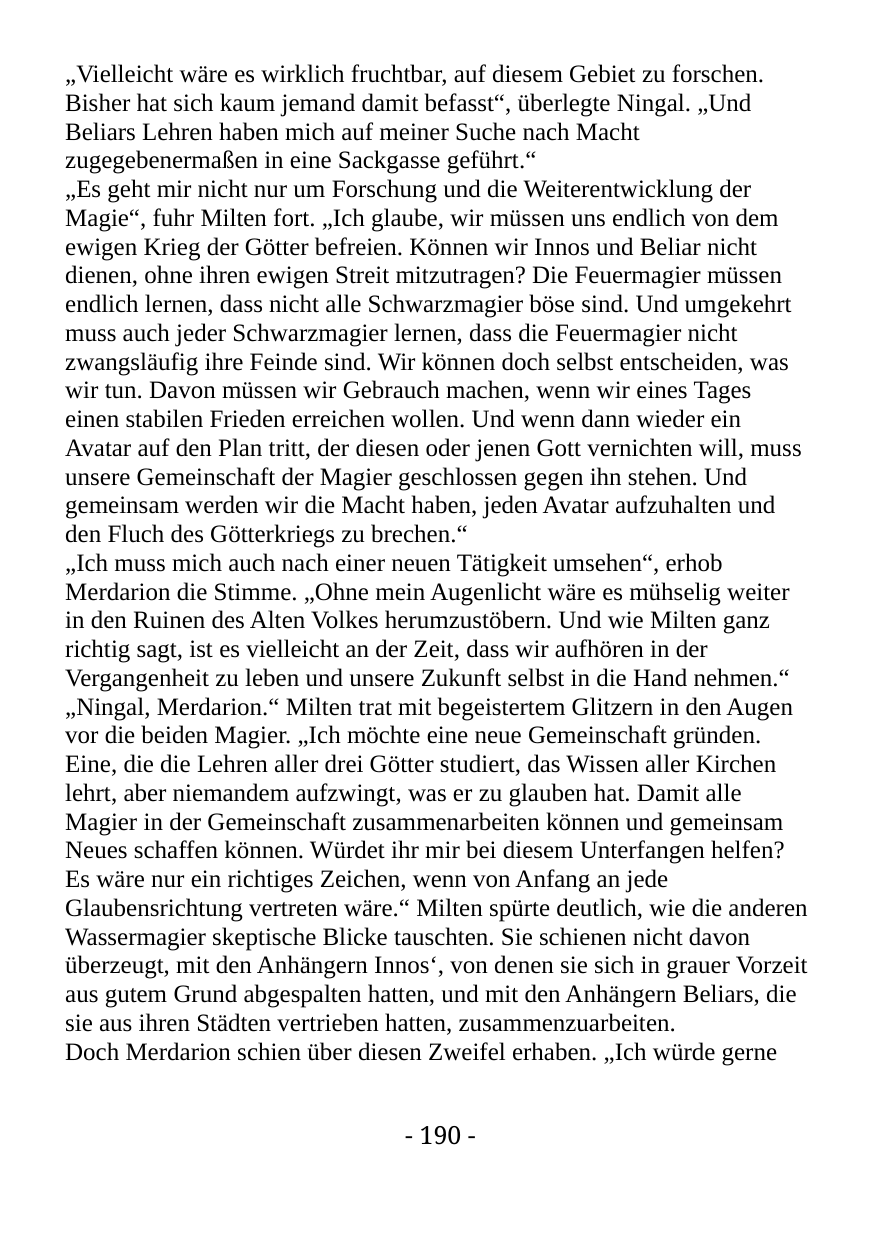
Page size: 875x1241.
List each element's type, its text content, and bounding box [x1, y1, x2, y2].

text „Vielleicht wäre es wirklich fruchtbar, auf diesem Gebiet zu forschen. Bisher hat sich kaum jemand damit befasst“, überlegte Ningal. „Und Beliars Lehren haben mich auf meiner Suche nach Macht zugegebenermaßen in eine Sackgasse geführt.“ „Es geht mir nicht nur um Forschung und die Weiterentwicklung der Magie“, fuhr Milten fort. „Ich glaube, wir müssen uns endlich von dem ewigen Krieg der Götter befreien. Können wir Innos und Beliar nicht dienen, ohne ihren ewigen Streit mitzutragen? Die Feuermagier müssen endlich lernen, dass nicht alle Schwarzmagier böse sind. Und umgekehrt muss auch jeder Schwarzmagier lernen, dass die Feuermagier nicht zwangsläufig ihre Feinde sind. Wir können doch selbst entscheiden, was wir tun. Davon müssen wir Gebrauch machen, wenn wir eines Tages einen stabilen Frieden erreichen wollen. Und wenn dann wieder ein Avatar auf den Plan tritt, der diesen oder jenen Gott vernichten will, muss unsere Gemeinschaft der Magier geschlossen gegen ihn stehen. Und gemeinsam werden wir die Macht haben, jeden Avatar aufzuhalten und den Fluch des Götterkriegs zu brechen.“ „Ich muss mich auch nach einer neuen Tätigkeit umsehen“, erhob Merdarion die Stimme. „Ohne mein Augenlicht wäre es mühselig weiter in den Ruinen des Alten Volkes herumzustöbern. Und wie Milten ganz richtig sagt, ist es vielleicht an der Zeit, dass wir aufhören in der Vergangenheit zu leben und unsere Zukunft selbst in die Hand nehmen.“ „Ningal, Merdarion.“ Milten trat mit begeistertem Glitzern in den Augen vor die beiden Magier. „Ich möchte eine neue Gemeinschaft gründen. Eine, die die Lehren aller drei Götter studiert, das Wissen aller Kirchen lehrt, aber niemandem aufzwingt, was er zu glauben hat. Damit alle Magier in der Gemeinschaft zusammenarbeiten können und gemeinsam Neues schaffen können. Würdet ihr mir bei diesem Unterfangen helfen? Es wäre nur ein richtiges Zeichen, wenn von Anfang an jede Glaubensrichtung vertreten wäre.“ Milten spürte deutlich, wie die anderen Wassermagier skeptische Blicke tauschten. Sie schienen nicht davon überzeugt, mit den Anhängern Innos‘, von denen sie sich in grauer Vorzeit aus gutem Grund abgespalten hatten, und mit den Anhängern Beliars, die sie aus ihren Städten vertrieben hatten, zusammenzuarbeiten. Doch Merdarion schien über diesen Zweifel erhaben. „Ich würde gerne [65, 59, 809, 1065]
